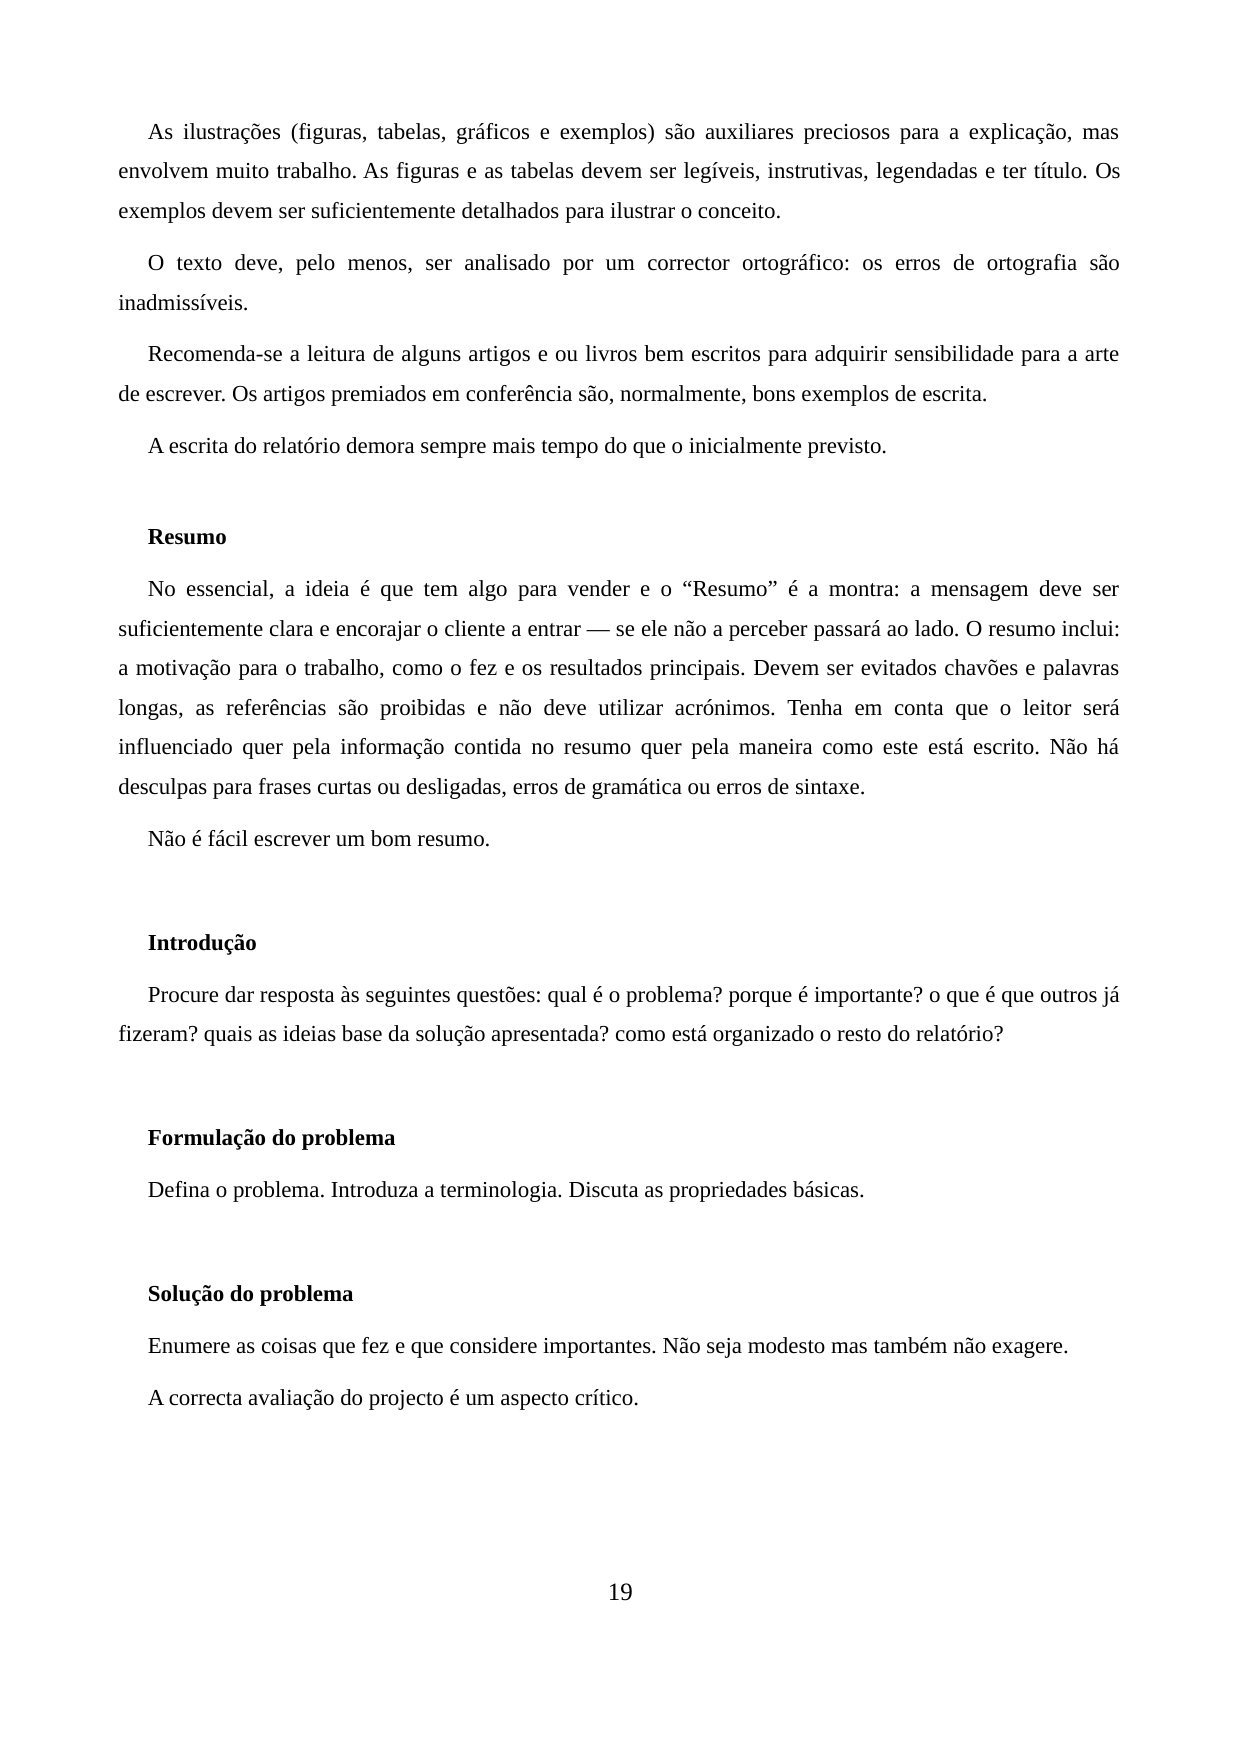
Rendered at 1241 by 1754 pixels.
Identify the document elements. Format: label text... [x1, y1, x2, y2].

text Introdução [118, 929, 1122, 955]
text O texto deve, pelo menos, ser analisado por um corrector ortográfico: os erros de ortografia são inadmissíveis. [118, 249, 1122, 315]
text Não é fácil escrever um bom resumo. [118, 825, 1122, 851]
text Resumo [118, 523, 1122, 550]
text A correcta avaliação do projecto é um aspecto crítico. [118, 1384, 1122, 1410]
text Recomenda-se a leitura de alguns artigos e ou livros bem escritos para adquirir sensibilidade para a arte de escrever. Os artigos premiados em conferência são, normalmente, bons exemplos de escrita. [118, 341, 1122, 406]
text Solução do problema [118, 1280, 1122, 1306]
text Formulação do problema [118, 1124, 1122, 1151]
text As ilustrações (figuras, tabelas, gráficos e exemplos) são auxiliares preciosos para a explicação, mas envolvem muito trabalho. As figuras e as tabelas devem ser legíveis, instrutivas, legendadas e ter título. Os exemplos devem ser suficientemente detalhados para ilustrar o conceito. [118, 118, 1122, 223]
text No essencial, a ideia é que tem algo para vender e o “Resumo” é a montra: a mensagem deve ser suficientemente clara e encorajar o cliente a entrar — se ele não a perceber passará ao lado. O resumo inclui: a motivação para o trabalho, como o fez e os resultados principais. Devem ser evitados chavões e palavras longas, as referências são proibidas e não deve utilizar acrónimos. Tenha em conta que o leitor será influenciado quer pela informação contida no resumo quer pela maneira como este está escrito. Não há desculpas para frases curtas ou desligadas, erros de gramática ou erros de sintaxe. [118, 575, 1122, 799]
text Procure dar resposta às seguintes questões: qual é o problema? porque é importante? o que é que outros já fizeram? quais as ideias base da solução apresentada? como está organizado o resto do relatório? [118, 981, 1122, 1047]
text Defina o problema. Introduza a terminologia. Discuta as propriedades básicas. [118, 1176, 1122, 1202]
text A escrita do relatório demora sempre mais tempo do que o inicialmente previsto. [118, 432, 1122, 458]
text Enumere as coisas que fez e que considere importantes. Não seja modesto mas também não exagere. [118, 1332, 1122, 1358]
